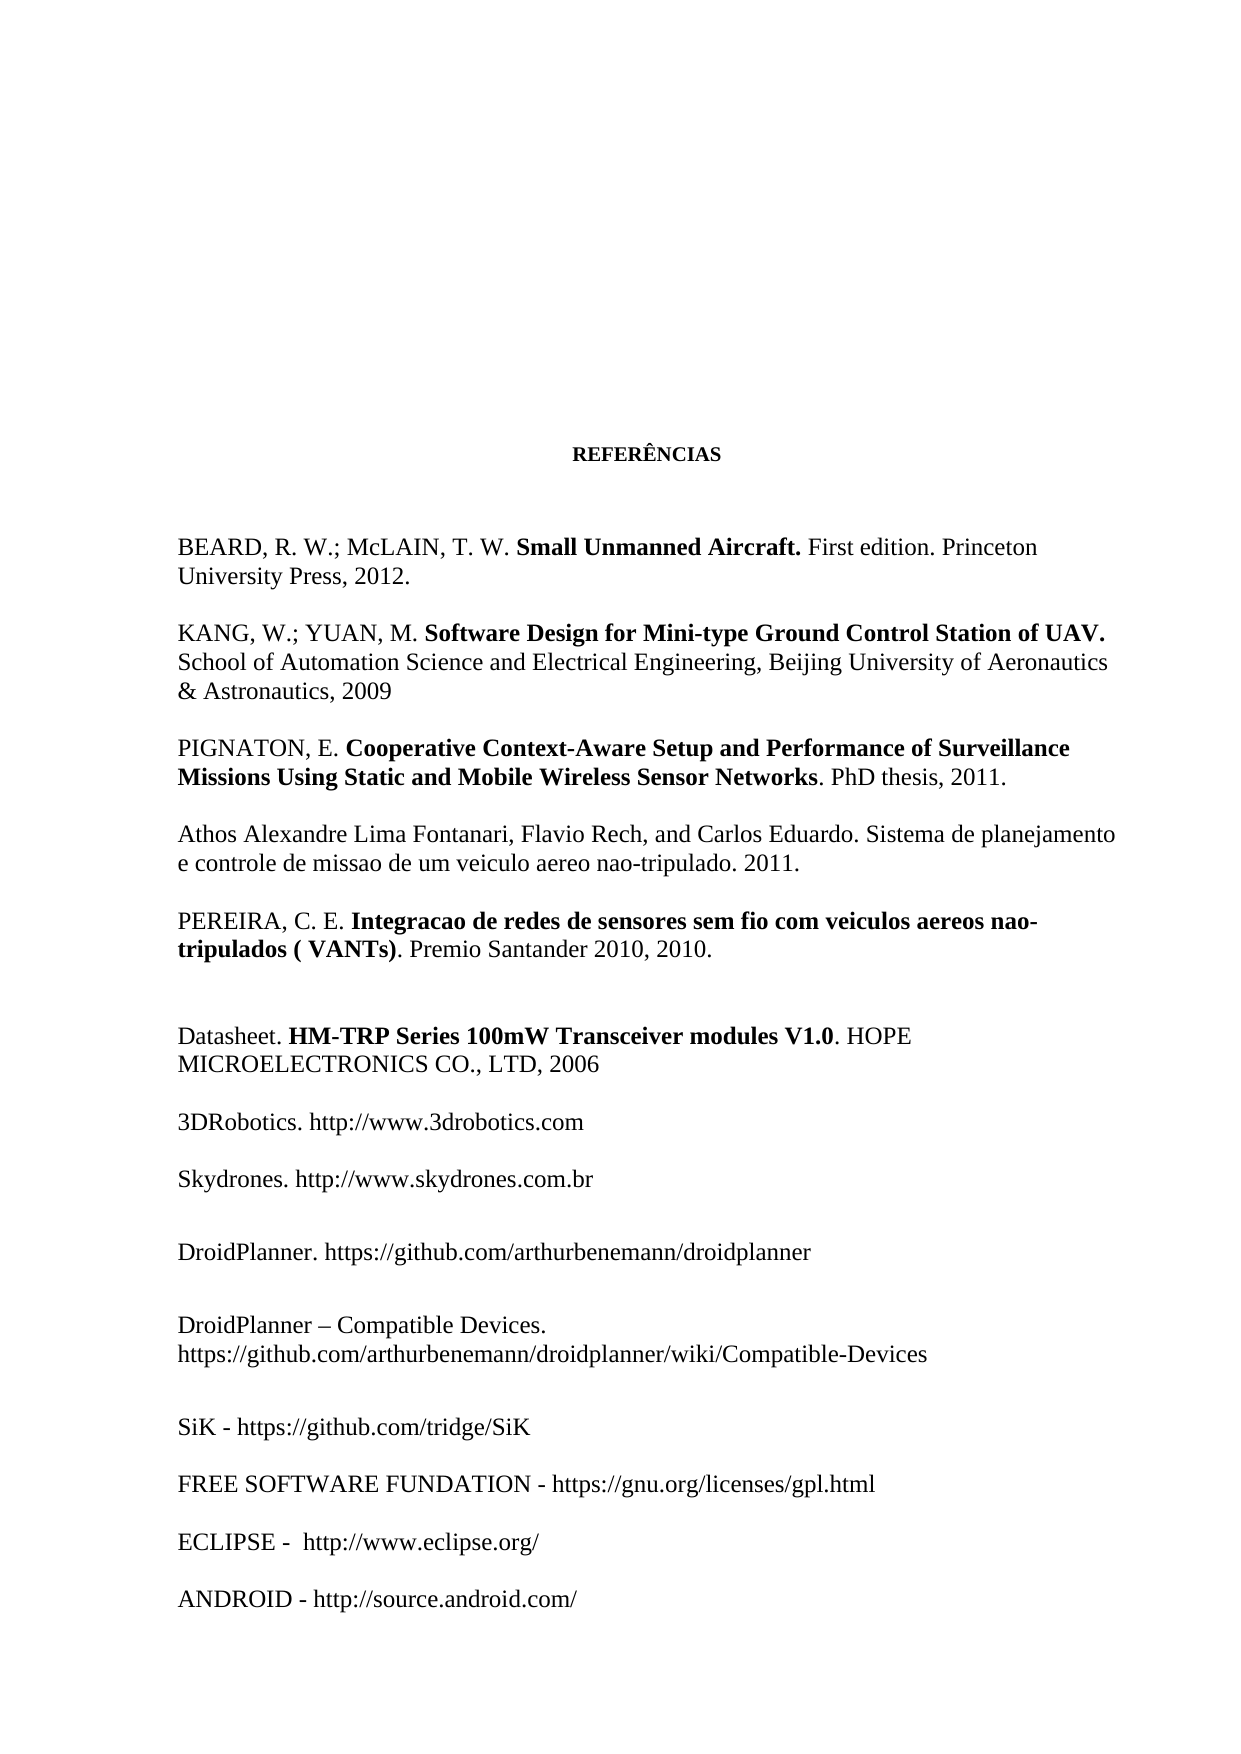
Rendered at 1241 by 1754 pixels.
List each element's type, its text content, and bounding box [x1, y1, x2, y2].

text Datasheet. HM-TRP Series 100mW Transceiver modules V1.0. HOPE MICROELECTRONICS CO., LTD, 2006 [177, 992, 1121, 1078]
text Skydrones. http://www.skydrones.com.br [177, 1164, 1121, 1193]
text PIGNATON, E. Cooperative Context-Aware Setup and Performance of Surveillance Missions Using Static and Mobile Wireless Sensor Networks. PhD thesis, 2011. [177, 733, 1121, 791]
text Athos Alexandre Lima Fontanari, Flavio Rech, and Carlos Eduardo. Sistema de planejamento e controle de missao de um veiculo aereo nao-tripulado. 2011. [177, 819, 1121, 877]
text Referências [177, 442, 1121, 466]
text SiK - https://github.com/tridge/SiK [177, 1412, 1121, 1440]
text FREE SOFTWARE FUNDATION - https://gnu.org/licenses/gpl.html [177, 1469, 1121, 1498]
text DroidPlanner. https://github.com/arthurbenemann/droidplanner [177, 1237, 1121, 1266]
text KANG, W.; YUAN, M. Software Design for Mini-type Ground Control Station of UAV. School of Automation Science and Electrical Engineering, Beijing University of Aeronautics & Astronautics, 2009 [177, 618, 1121, 704]
text PEREIRA, C. E. Integracao de redes de sensores sem fio com veiculos aereos nao-tripulados ( VANTs). Premio Santander 2010, 2010. [177, 906, 1121, 963]
text ANDROID - http://source.android.com/ [177, 1584, 1121, 1613]
text 3DRobotics. http://www.3drobotics.com [177, 1107, 1121, 1136]
text DroidPlanner – Compatible Devices. https://github.com/arthurbenemann/droidplanner/wiki/Compatible-Devices [177, 1310, 1121, 1368]
text ECLIPSE - http://www.eclipse.org/ [177, 1527, 1121, 1555]
text BEARD, R. W.; McLAIN, T. W. Small Unmanned Aircraft. First edition. Princeton University Press, 2012. [177, 532, 1121, 589]
